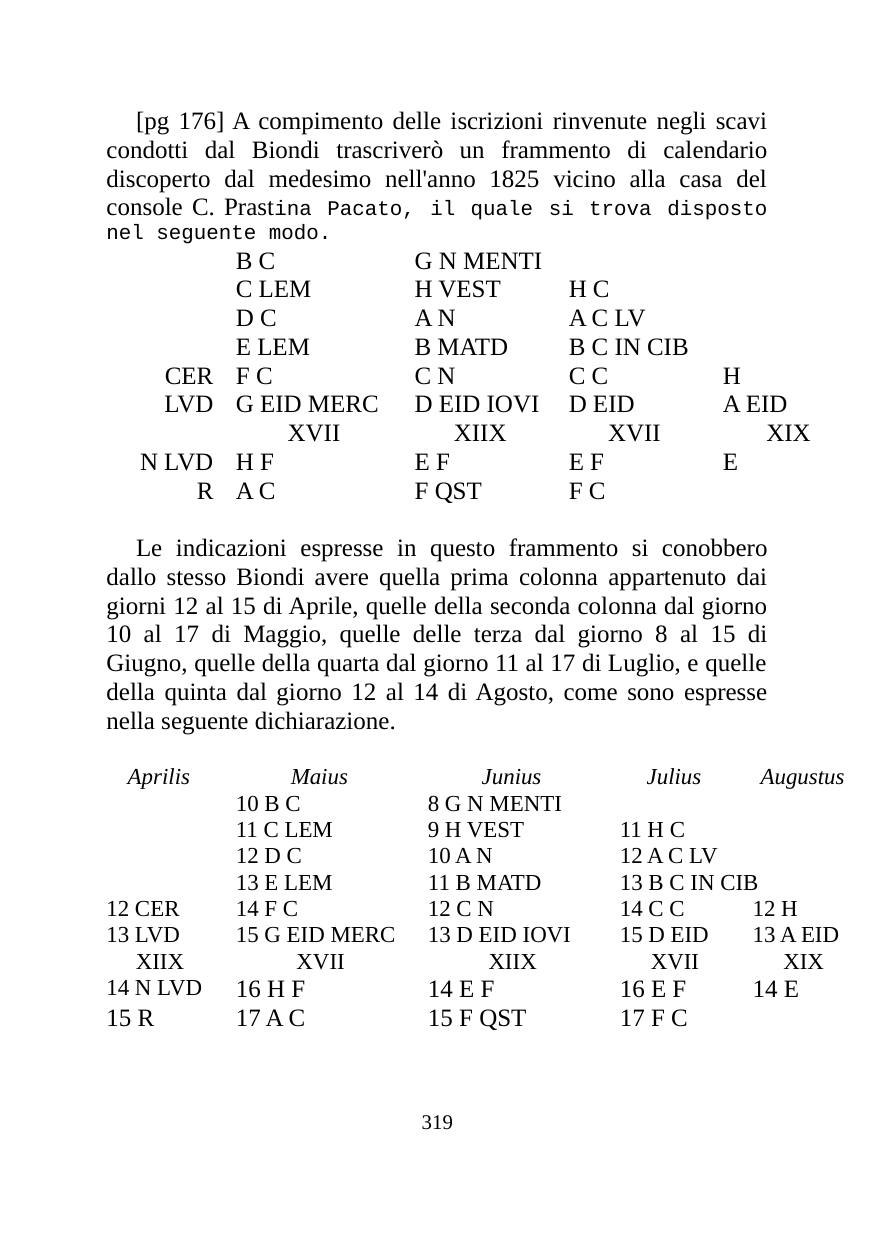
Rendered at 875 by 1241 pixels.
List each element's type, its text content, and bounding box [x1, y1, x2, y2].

table_cell D C [224, 303, 403, 332]
table_cell 12 D C [224, 842, 416, 869]
table_cell E LEM [224, 332, 403, 361]
table_cell 8 G N MENTI [416, 790, 741, 816]
table_cell LVD [95, 390, 224, 418]
table_cell [95, 816, 224, 842]
table_cell [95, 842, 224, 869]
table_cell 11 B MATD [416, 869, 608, 895]
table_header Aprilis [95, 763, 224, 789]
table_cell A C LV [557, 303, 711, 332]
table_cell XVII [608, 948, 741, 974]
table_cell 13 B C IN CIB [608, 869, 866, 895]
table_cell [95, 790, 224, 816]
table_cell H VEST [403, 275, 557, 303]
table_cell C C [557, 361, 711, 389]
table_cell [95, 418, 224, 447]
table_cell 12 A C LV [608, 842, 866, 869]
table_cell 15 D EID [608, 921, 741, 948]
table_cell C LEM [224, 275, 403, 303]
table_header [95, 246, 224, 274]
table_cell XIIX [403, 418, 557, 447]
table_cell B C IN CIB [557, 332, 711, 361]
table_header [711, 246, 866, 274]
table_cell [711, 332, 866, 361]
table_cell 15 R [95, 1003, 224, 1032]
table_cell 14 E F [416, 974, 608, 1003]
table_cell N LVD [95, 447, 224, 476]
table_cell 14 C C [608, 895, 741, 921]
table_cell XIX [711, 418, 866, 447]
table_header G N MENTI [403, 246, 557, 274]
table_cell [95, 869, 224, 895]
table_cell 13 LVD [95, 921, 224, 948]
table_cell XIIX [95, 948, 224, 974]
table_cell 16 E F [608, 974, 741, 1003]
table_cell 11 C LEM [224, 816, 416, 842]
table_cell [711, 275, 866, 303]
table_cell [741, 1003, 866, 1032]
table_cell 13 D EID IOVI [416, 921, 608, 948]
table_header Junius [416, 763, 608, 789]
table_cell XVII [224, 948, 416, 974]
table_cell 12 CER [95, 895, 224, 921]
table_cell [711, 303, 866, 332]
table_cell B MATD [403, 332, 557, 361]
table_cell XIX [741, 948, 866, 974]
table_cell [711, 476, 866, 504]
table_cell F QST [403, 476, 557, 504]
table_cell XVII [224, 418, 403, 447]
table_cell [741, 816, 866, 842]
table_cell E [711, 447, 866, 476]
table_cell 10 B C [224, 790, 416, 816]
table_cell CER [95, 361, 224, 389]
table_cell 9 H VEST [416, 816, 608, 842]
table_cell A N [403, 303, 557, 332]
table_cell 14 E [741, 974, 866, 1003]
table_header B C [224, 246, 403, 274]
table_cell H C [557, 275, 711, 303]
table_cell A EID [711, 390, 866, 418]
table_cell 11 H C [608, 816, 741, 842]
table_cell F C [557, 476, 711, 504]
table_header [557, 246, 711, 274]
table_cell 12 C N [416, 895, 608, 921]
table_cell E F [403, 447, 557, 476]
table_cell H [711, 361, 866, 389]
table_cell D EID IOVI [403, 390, 557, 418]
table_cell [95, 332, 224, 361]
table_cell 10 A N [416, 842, 608, 869]
table_cell 17 A C [224, 1003, 416, 1032]
table_header Augustus [741, 763, 866, 789]
text [pg 176] A compimento delle iscrizioni rinvenute negli scavi condotti dal Biondi trascriverò un frammento di calendario discoperto dal medesimo nell'anno 1825 vicino alla casa del console C. Prastina Pacato, il quale si trova disposto nel seguente modo. [106, 106, 768, 246]
table_header Maius [224, 763, 416, 789]
table_cell 13 A EID [741, 921, 866, 948]
table_cell 16 H F [224, 974, 416, 1003]
table_cell 14 F C [224, 895, 416, 921]
table_cell [95, 275, 224, 303]
table_cell G EID MERC [224, 390, 403, 418]
table_cell [741, 790, 866, 816]
table_cell H F [224, 447, 403, 476]
table_cell 13 E LEM [224, 869, 416, 895]
table_cell D EID [557, 390, 711, 418]
table_cell 12 H [741, 895, 866, 921]
table_cell 15 F QST [416, 1003, 608, 1032]
table_cell XVII [557, 418, 711, 447]
table_header Julius [608, 763, 741, 789]
text Le indicazioni espresse in questo frammento si conobbero dallo stesso Biondi avere quella prima colonna appartenuto dai giorni 12 al 15 di Aprile, quelle della seconda colonna dal giorno 10 al 17 di Maggio, quelle delle terza dal giorno 8 al 15 di Giugno, quelle della quarta dal giorno 11 al 17 di Luglio, e quelle della quinta dal giorno 12 al 14 di Agosto, come sono espresse nella seguente dichiarazione. [106, 533, 768, 734]
table_cell 17 F C [608, 1003, 741, 1032]
table_cell F C [224, 361, 403, 389]
table_cell [95, 303, 224, 332]
table_cell C N [403, 361, 557, 389]
table_cell A C [224, 476, 403, 504]
table_cell XIIX [416, 948, 608, 974]
table_cell R [95, 476, 224, 504]
table_cell 14 N LVD [95, 974, 224, 1003]
table_cell 15 G EID MERC [224, 921, 416, 948]
table_cell E F [557, 447, 711, 476]
